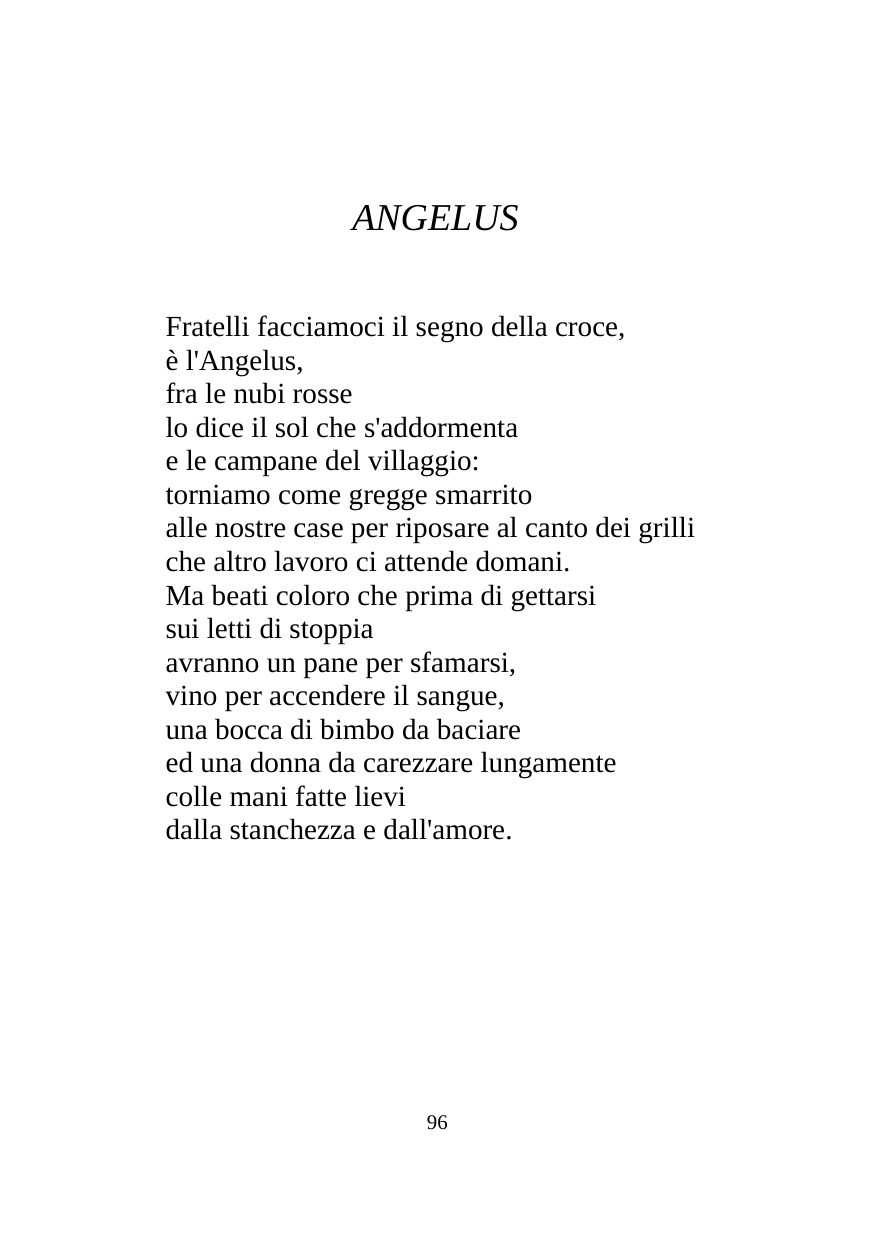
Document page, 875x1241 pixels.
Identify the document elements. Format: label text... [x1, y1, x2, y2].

subtitle ANGELUS [106, 195, 768, 238]
text Fratelli facciamoci il segno della croce, è l'Angelus, fra le nubi rosse lo dice il sol che s'addormenta e le campane del villaggio: torniamo come gregge smarrito alle nostre case per riposare al canto dei grilli che altro lavoro ci attende domani. Ma beati coloro che prima di gettarsi sui letti di stoppia avranno un pane per sfamarsi, vino per accendere il sangue, una bocca di bimbo da baciare ed una donna da carezzare lungamente colle mani fatte lievi dalla stanchezza e dall'amore. [165, 309, 768, 846]
